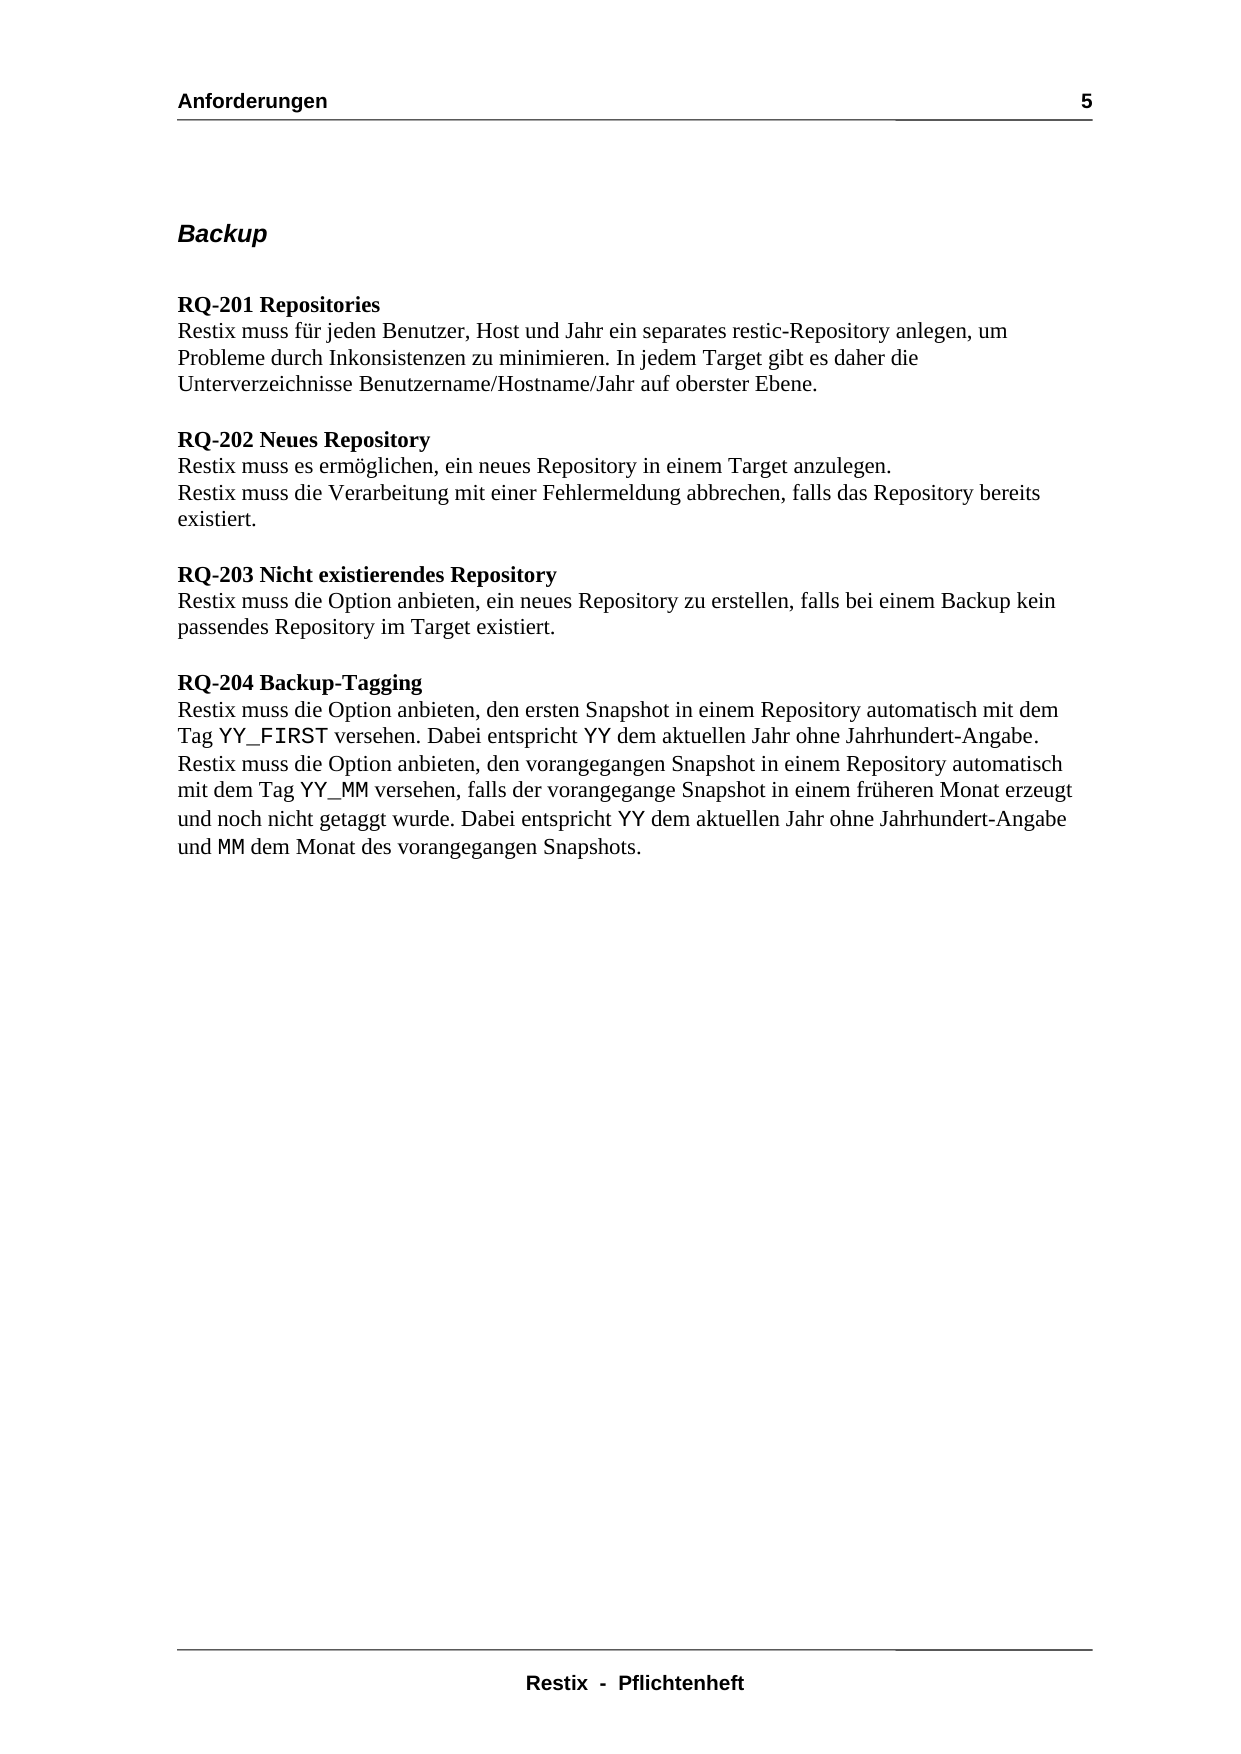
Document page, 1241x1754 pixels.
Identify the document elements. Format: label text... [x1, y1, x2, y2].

subtitle Backup [177, 218, 1092, 247]
text Restix muss die Verarbeitung mit einer Fehlermeldung abbrechen, falls das Repository bereits existiert. [177, 478, 1092, 531]
text Restix muss es ermöglichen, ein neues Repository in einem Target anzulegen. [177, 452, 1092, 478]
text Restix muss für jeden Benutzer, Host und Jahr ein separates restic-Repository anlegen, um Probleme durch Inkonsistenzen zu minimieren. In jedem Target gibt es daher die Unterverzeichnisse Benutzername/Hostname/Jahr auf oberster Ebene. [177, 317, 1092, 396]
text RQ-201 Repositories [177, 291, 1092, 317]
text Restix muss die Option anbieten, den vorangegangen Snapshot in einem Repository automatisch mit dem Tag YY_MM versehen, falls der vorangegange Snapshot in einem früheren Monat erzeugt und noch nicht getaggt wurde. Dabei entspricht YY dem aktuellen Jahr ohne Jahrhundert-Angabe und MM dem Monat des vorangegangen Snapshots. [177, 750, 1092, 861]
text RQ-203 Nicht existierendes Repository [177, 561, 1092, 587]
text RQ-202 Neues Repository [177, 426, 1092, 452]
text Restix muss die Option anbieten, den ersten Snapshot in einem Repository automatisch mit dem Tag YY_FIRST versehen. Dabei entspricht YY dem aktuellen Jahr ohne Jahrhundert-Angabe. [177, 696, 1092, 750]
text Restix muss die Option anbieten, ein neues Repository zu erstellen, falls bei einem Backup kein passendes Repository im Target existiert. [177, 587, 1092, 640]
text RQ-204 Backup-Tagging [177, 669, 1092, 696]
